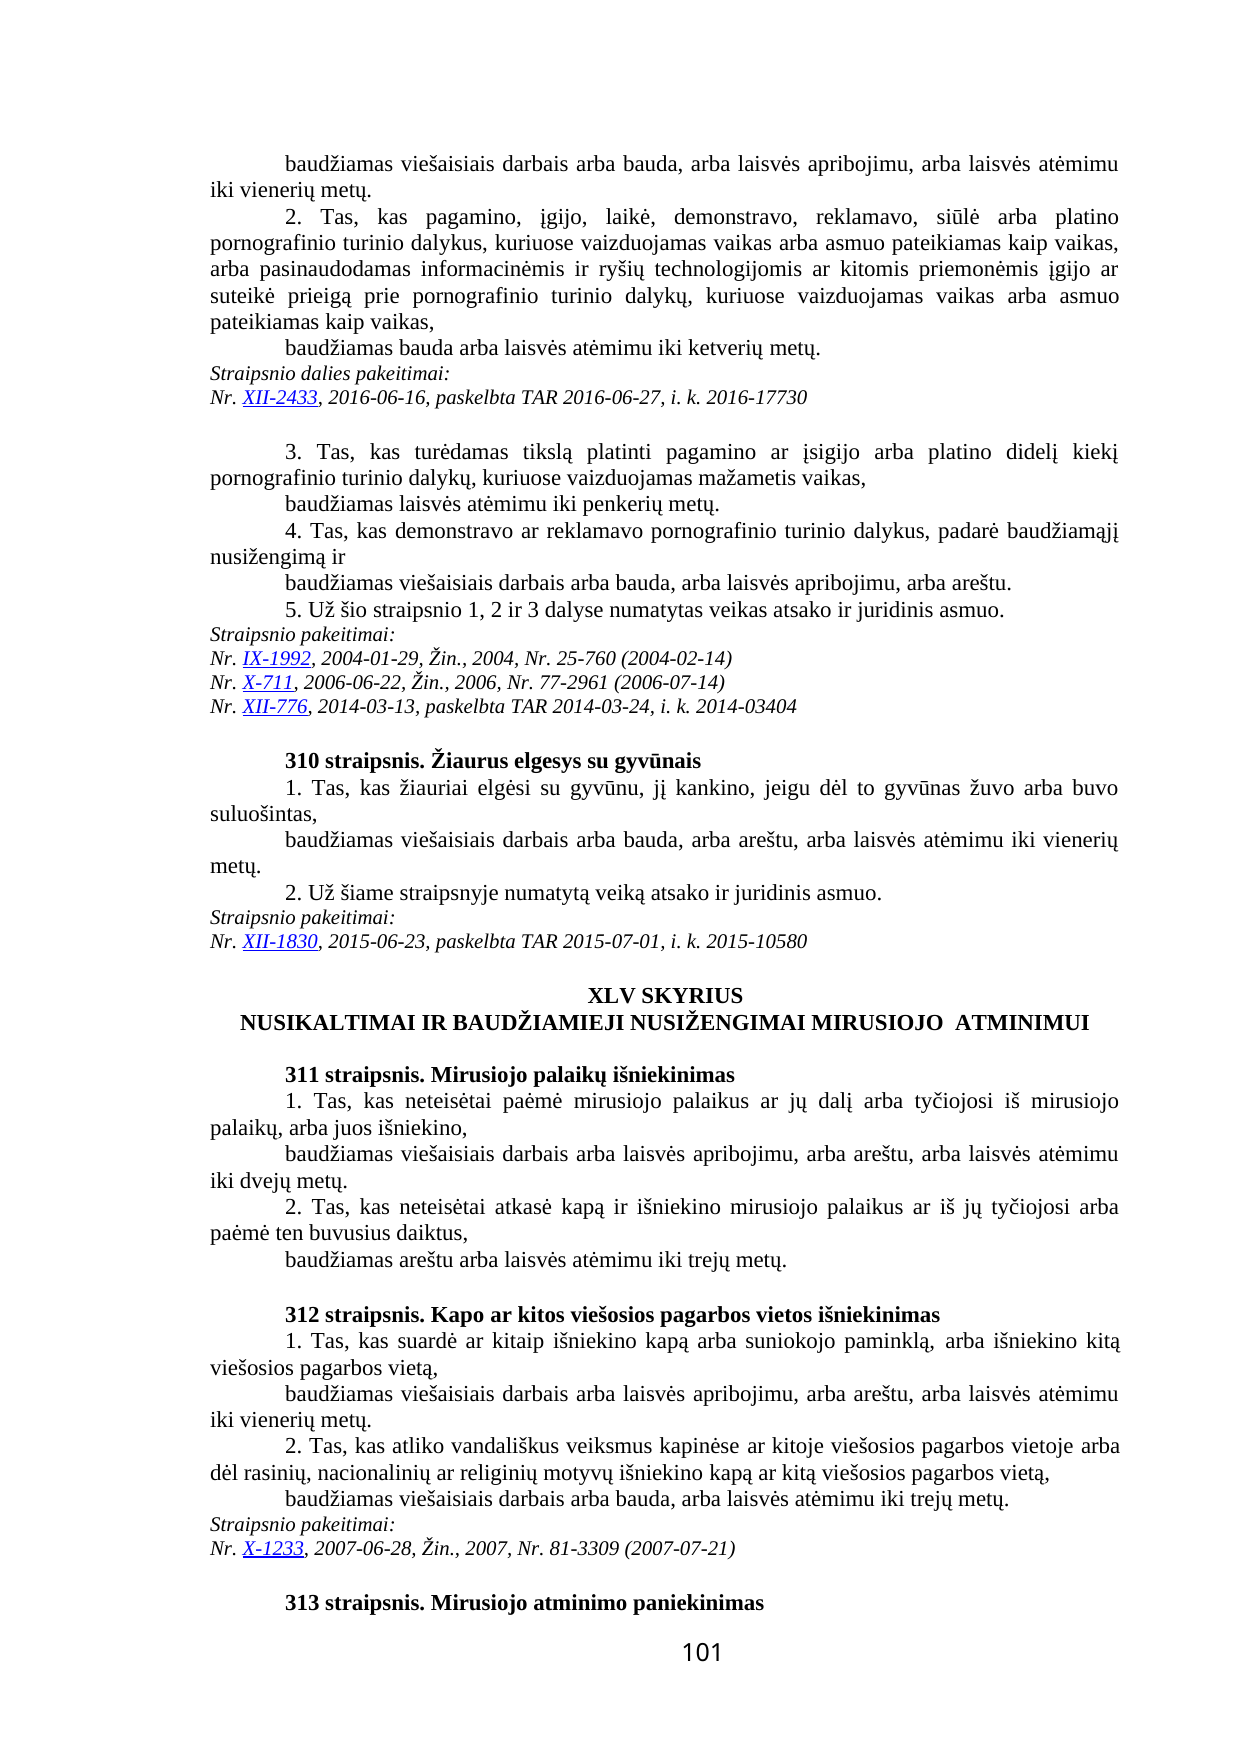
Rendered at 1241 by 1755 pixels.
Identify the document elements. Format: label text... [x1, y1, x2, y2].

text 5. Už šio straipsnio 1, 2 ir 3 dalyse numatytas veikas atsako ir juridinis asmuo. [210, 596, 1120, 622]
text 312 straipsnis. Kapo ar kitos viešosios pagarbos vietos išniekinimas [210, 1301, 1120, 1327]
text 311 straipsnis. Mirusiojo palaikų išniekinimas [210, 1061, 1120, 1088]
text 2. Tas, kas neteisėtai atkasė kapą ir išniekino mirusiojo palaikus ar iš jų tyčiojosi arba paėmė ten buvusius daiktus, [210, 1193, 1120, 1246]
text baudžiamas viešaisiais darbais arba bauda, arba laisvės apribojimu, arba laisvės atėmimu iki vienerių metų. [210, 150, 1120, 203]
text Straipsnio pakeitimai: [210, 1512, 1120, 1536]
text Nr. IX-1992, 2004-01-29, Žin., 2004, Nr. 25-760 (2004-02-14) [210, 646, 1120, 670]
text NUSIKALTIMAI IR BAUDŽIAMIEJI NUSIŽENGIMAI MIRUSIOJO ATMINIMUI [210, 1008, 1120, 1035]
text 2. Tas, kas pagamino, įgijo, laikė, demonstravo, reklamavo, siūlė arba platino pornografinio turinio dalykus, kuriuose vaizduojamas vaikas arba asmuo pateikiamas kaip vaikas, arba pasinaudodamas informacinėmis ir ryšių technologijomis ar kitomis priemonėmis įgijo ar suteikė prieigą prie pornografinio turinio dalykų, kuriuose vaizduojamas vaikas arba asmuo pateikiamas kaip vaikas, [210, 203, 1120, 334]
text baudžiamas viešaisiais darbais arba bauda, arba laisvės apribojimu, arba areštu. [210, 569, 1120, 596]
text 2. Už šiame straipsnyje numatytą veiką atsako ir juridinis asmuo. [210, 879, 1120, 905]
text baudžiamas viešaisiais darbais arba bauda, arba areštu, arba laisvės atėmimu iki vienerių metų. [210, 826, 1120, 879]
text 313 straipsnis. Mirusiojo atminimo paniekinimas [210, 1588, 1120, 1615]
text baudžiamas viešaisiais darbais arba laisvės apribojimu, arba areštu, arba laisvės atėmimu iki dvejų metų. [210, 1140, 1120, 1193]
text baudžiamas viešaisiais darbais arba laisvės apribojimu, arba areštu, arba laisvės atėmimu iki vienerių metų. [210, 1380, 1120, 1433]
text Straipsnio pakeitimai: [210, 905, 1120, 929]
text Nr. XII-2433, 2016-06-16, paskelbta TAR 2016-06-27, i. k. 2016-17730 [210, 385, 1120, 409]
text Straipsnio pakeitimai: [210, 622, 1120, 646]
text 1. Tas, kas suardė ar kitaip išniekino kapą arba suniokojo paminklą, arba išniekino kitą viešosios pagarbos vietą, [210, 1327, 1120, 1380]
text 1. Tas, kas žiauriai elgėsi su gyvūnu, jį kankino, jeigu dėl to gyvūnas žuvo arba buvo suluošintas, [210, 773, 1120, 826]
text 3. Tas, kas turėdamas tikslą platinti pagamino ar įsigijo arba platino didelį kiekį pornografinio turinio dalykų, kuriuose vaizduojamas mažametis vaikas, [210, 438, 1120, 490]
text baudžiamas viešaisiais darbais arba bauda, arba laisvės atėmimu iki trejų metų. [210, 1485, 1120, 1512]
text 4. Tas, kas demonstravo ar reklamavo pornografinio turinio dalykus, padarė baudžiamąjį nusižengimą ir [210, 517, 1120, 569]
text Nr. X-711, 2006-06-22, Žin., 2006, Nr. 77-2961 (2006-07-14) [210, 670, 1120, 694]
text XLV SKYRIUS [210, 982, 1120, 1008]
text Nr. XII-776, 2014-03-13, paskelbta TAR 2014-03-24, i. k. 2014-03404 [210, 694, 1120, 718]
text 1. Tas, kas neteisėtai paėmė mirusiojo palaikus ar jų dalį arba tyčiojosi iš mirusiojo palaikų, arba juos išniekino, [210, 1088, 1120, 1140]
text Nr. X-1233, 2007-06-28, Žin., 2007, Nr. 81-3309 (2007-07-21) [210, 1536, 1120, 1560]
text baudžiamas laisvės atėmimu iki penkerių metų. [210, 490, 1120, 517]
text Nr. XII-1830, 2015-06-23, paskelbta TAR 2015-07-01, i. k. 2015-10580 [210, 929, 1120, 953]
text baudžiamas bauda arba laisvės atėmimu iki ketverių metų. [210, 334, 1120, 361]
text 2. Tas, kas atliko vandališkus veiksmus kapinėse ar kitoje viešosios pagarbos vietoje arba dėl rasinių, nacionalinių ar religinių motyvų išniekino kapą ar kitą viešosios pagarbos vietą, [210, 1433, 1120, 1485]
text Straipsnio dalies pakeitimai: [210, 361, 1120, 385]
text 310 straipsnis. Žiaurus elgesys su gyvūnais [210, 747, 1120, 773]
text baudžiamas areštu arba laisvės atėmimu iki trejų metų. [210, 1246, 1120, 1272]
